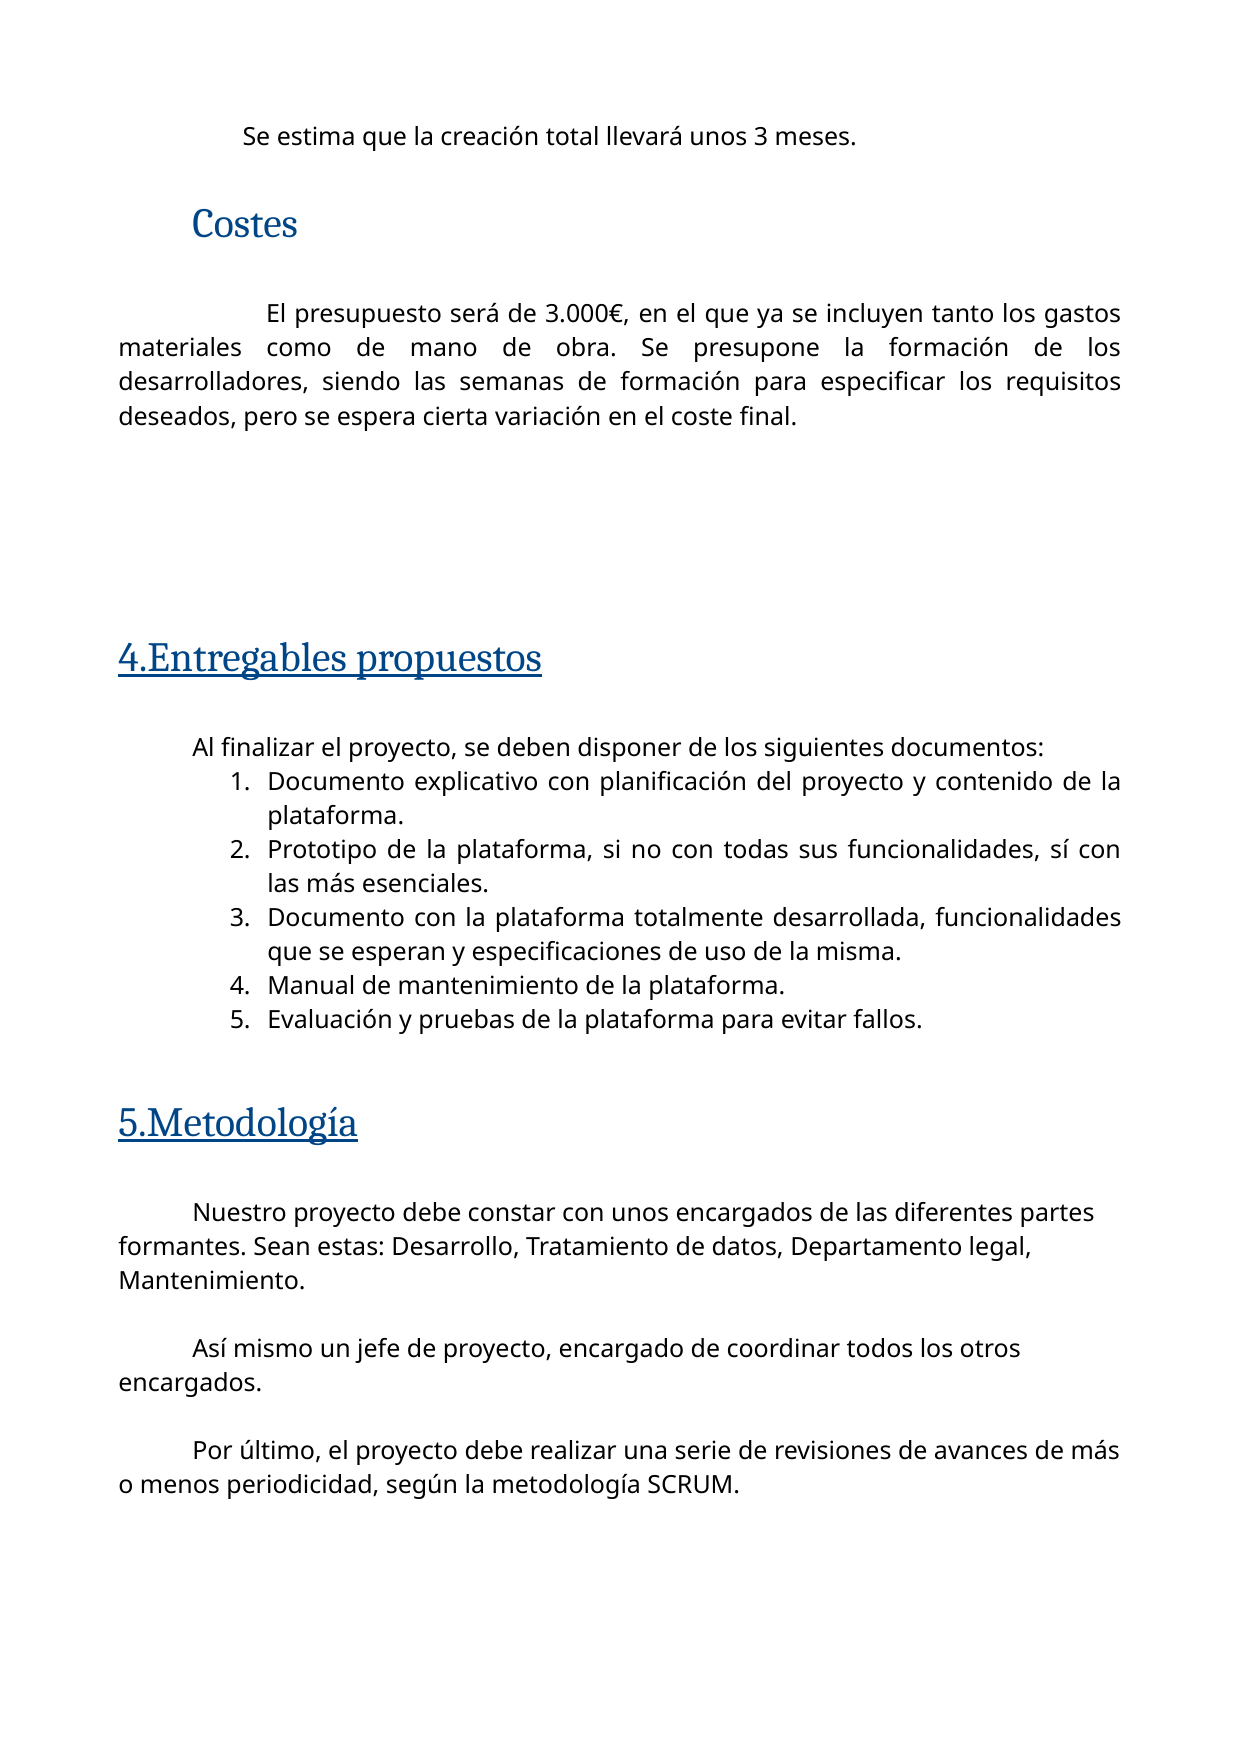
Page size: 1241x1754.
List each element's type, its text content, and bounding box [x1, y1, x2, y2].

list Prototipo de la plataforma, si no con todas sus funcionalidades, sí con las más esenciales. [229, 831, 1122, 899]
text El presupuesto será de 3.000€, en el que ya se incluyen tanto los gastos materiales como de mano de obra. Se presupone la formación de los desarrolladores, siendo las semanas de formación para especificar los requisitos deseados, pero se espera cierta variación en el coste final. [118, 296, 1122, 432]
text Así mismo un jefe de proyecto, encargado de coordinar todos los otros encargados. [118, 1331, 1122, 1399]
text Al finalizar el proyecto, se deben disponer de los siguientes documentos: [118, 729, 1122, 763]
list Documento explicativo con planificación del proyecto y contenido de la plataforma. [229, 763, 1122, 831]
text Nuestro proyecto debe constar con unos encargados de las diferentes partes formantes. Sean estas: Desarrollo, Tratamiento de datos, Departamento legal, Mantenimiento. [118, 1194, 1122, 1297]
text Por último, el proyecto debe realizar una serie de revisiones de avances de más o menos periodicidad, según la metodología SCRUM. [118, 1433, 1122, 1501]
list Manual de mantenimiento de la plataforma. [229, 968, 1122, 1002]
text 4.Entregables propuestos [118, 633, 1122, 681]
text 5.Metodología [118, 1099, 1122, 1147]
text Se estima que la creación total llevará unos 3 meses. [242, 118, 1122, 152]
list Documento con la plataforma totalmente desarrollada, funcionalidades que se esperan y especificaciones de uso de la misma. [229, 899, 1122, 968]
text Costes [118, 200, 1122, 248]
list Evaluación y pruebas de la plataforma para evitar fallos. [229, 1002, 1122, 1036]
